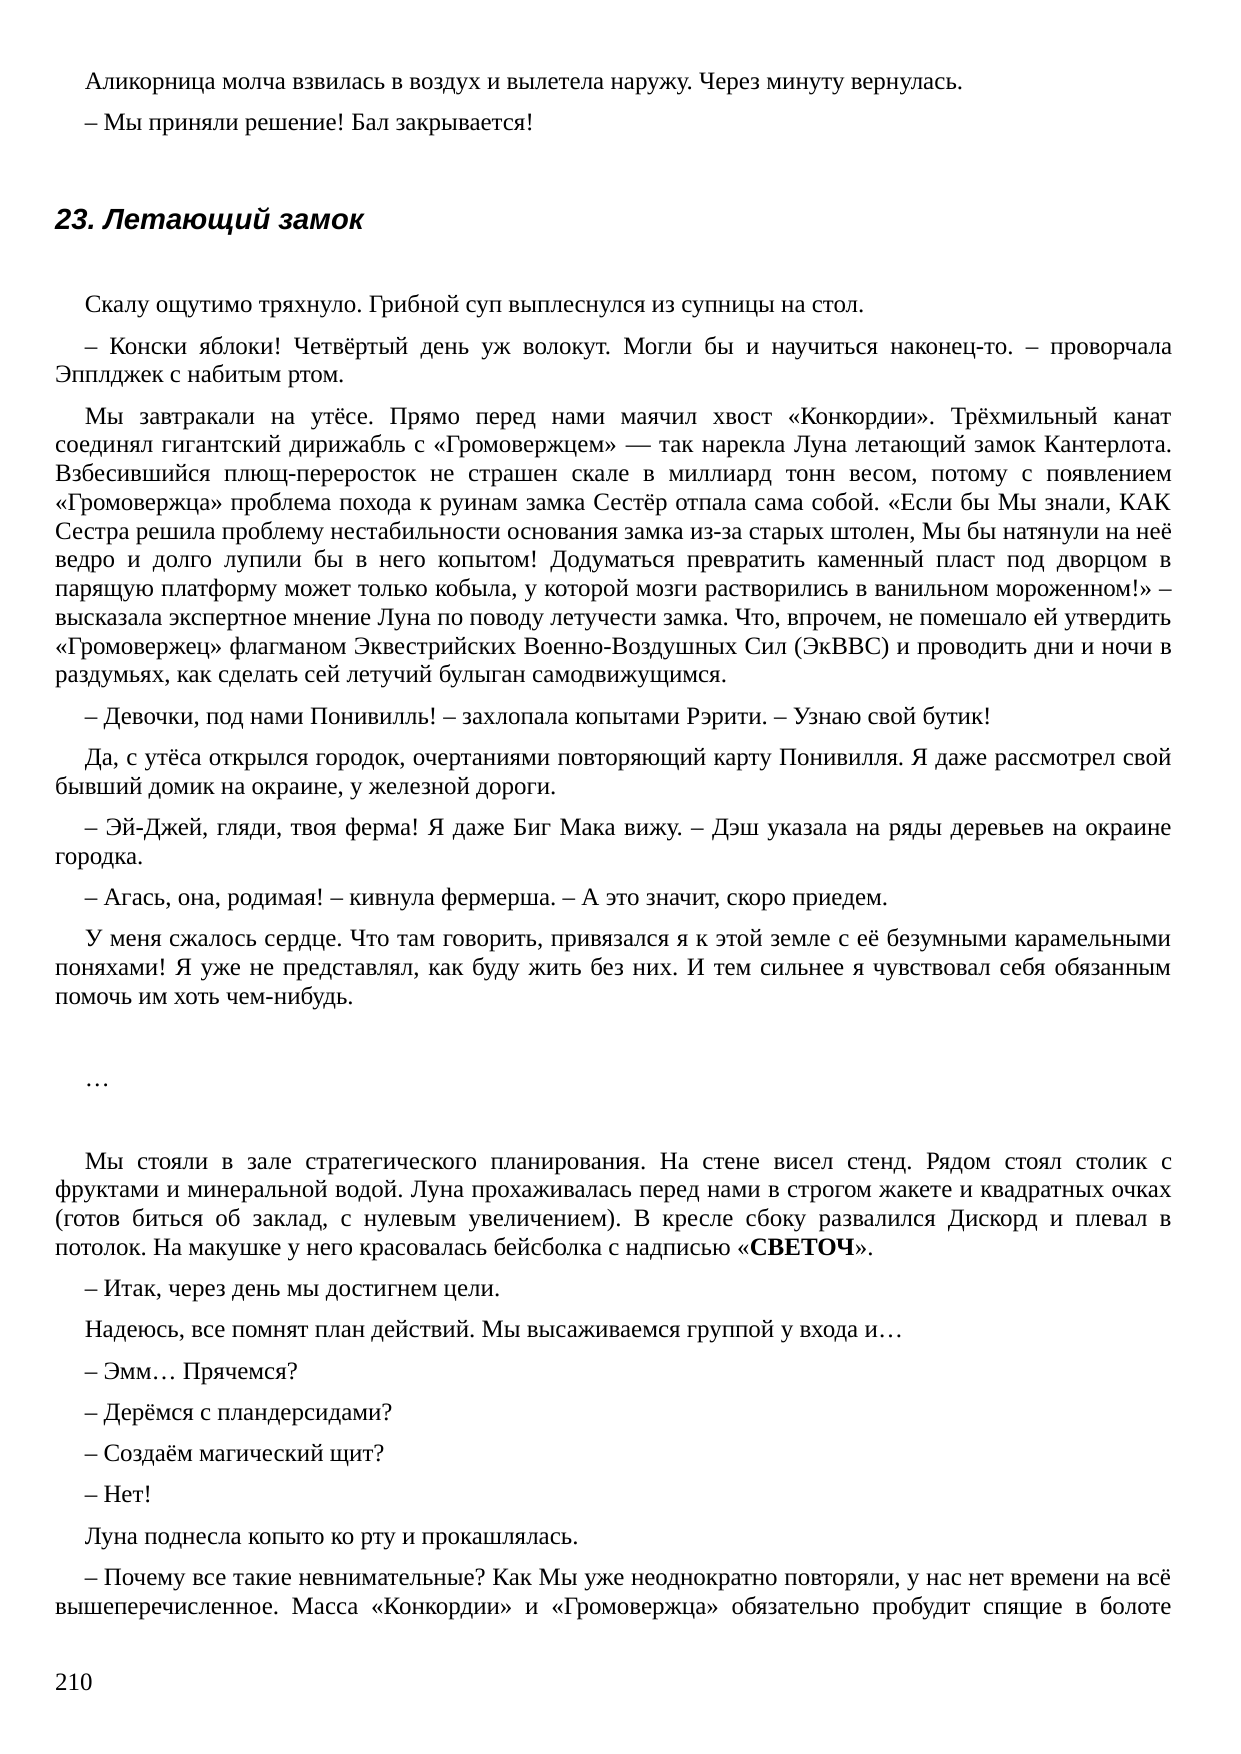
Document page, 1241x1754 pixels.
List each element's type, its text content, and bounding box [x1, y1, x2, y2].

text – Агась, она, родимая! – кивнула фермерша. – А это значит, скоро приедем. [55, 882, 1173, 911]
text Мы стояли в зале стратегического планирования. На стене висел стенд. Рядом стоял столик с фруктами и минеральной водой. Луна прохаживалась перед нами в строгом жакете и квадратных очках (готов биться об заклад, с нулевым увеличением). В кресле сбоку развалился Дискорд и плевал в потолок. На макушке у него красовалась бейсболка с надписью «СВЕТОЧ». [55, 1146, 1173, 1261]
text Скалу ощутимо тряхнуло. Грибной суп выплеснулся из супницы на стол. [55, 289, 1173, 318]
text – Создаём магический щит? [55, 1438, 1173, 1467]
text – Мы приняли решение! Бал закрывается! [55, 107, 1173, 136]
text Мы завтракали на утёсе. Прямо перед нами маячил хвост «Конкордии». Трёхмильный канат соединял гигантский дирижабль с «Громовержцем» — так нарекла Луна летающий замок Кантерлота. Взбесившийся плющ-переросток не страшен скале в миллиард тонн весом, потому с появлением «Громовержца» проблема похода к руинам замка Сестёр отпала сама собой. «Если бы Мы знали, КАК Сестра решила проблему нестабильности основания замка из-за старых штолен, Мы бы натянули на неё ведро и долго лупили бы в него копытом! Додуматься превратить каменный пласт под дворцом в парящую платформу может только кобыла, у которой мозги растворились в ванильном мороженном!» – высказала экспертное мнение Луна по поводу летучести замка. Что, впрочем, не помешало ей утвердить «Громовержец» флагманом Эквестрийских Военно-Воздушных Сил (ЭкВВС) и проводить дни и ночи в раздумьях, как сделать сей летучий булыган самодвижущимся. [55, 401, 1173, 688]
text … [55, 1063, 1173, 1092]
text – Конски яблоки! Четвёртый день уж волокут. Могли бы и научиться наконец-то. – проворчала Эпплджек с набитым ртом. [55, 331, 1173, 388]
text – Эй-Джей, гляди, твоя ферма! Я даже Биг Мака вижу. – Дэш указала на ряды деревьев на окраине городка. [55, 812, 1173, 869]
text – Девочки, под нами Понивилль! – захлопала копытами Рэрити. – Узнаю свой бутик! [55, 701, 1173, 729]
text Луна поднесла копыто ко рту и прокашлялась. [55, 1521, 1173, 1549]
text – Почему все такие невнимательные? Как Мы уже неоднократно повторяли, у нас нет времени на всё вышеперечисленное. Масса «Конкордии» и «Громовержца» обязательно пробудит спящие в болоте [55, 1562, 1173, 1619]
text Да, с утёса открылся городок, очертаниями повторяющий карту Понивилля. Я даже рассмотрел свой бывший домик на окраине, у железной дороги. [55, 742, 1173, 799]
subtitle 23. Летающий замок [55, 202, 1173, 236]
text Надеюсь, все помнят план действий. Мы высаживаемся группой у входа и… [55, 1314, 1173, 1343]
text Аликорница молча взвилась в воздух и вылетела наружу. Через минуту вернулась. [55, 66, 1173, 95]
text – Нет! [55, 1479, 1173, 1508]
text – Итак, через день мы достигнем цели. [55, 1273, 1173, 1302]
text У меня сжалось сердце. Что там говорить, привязался я к этой земле с её безумными карамельными поняхами! Я уже не представлял, как буду жить без них. И тем сильнее я чувствовал себя обязанным помочь им хоть чем-нибудь. [55, 923, 1173, 1009]
text – Эмм… Прячемся? [55, 1356, 1173, 1384]
text – Дерёмся с пландерсидами? [55, 1397, 1173, 1426]
